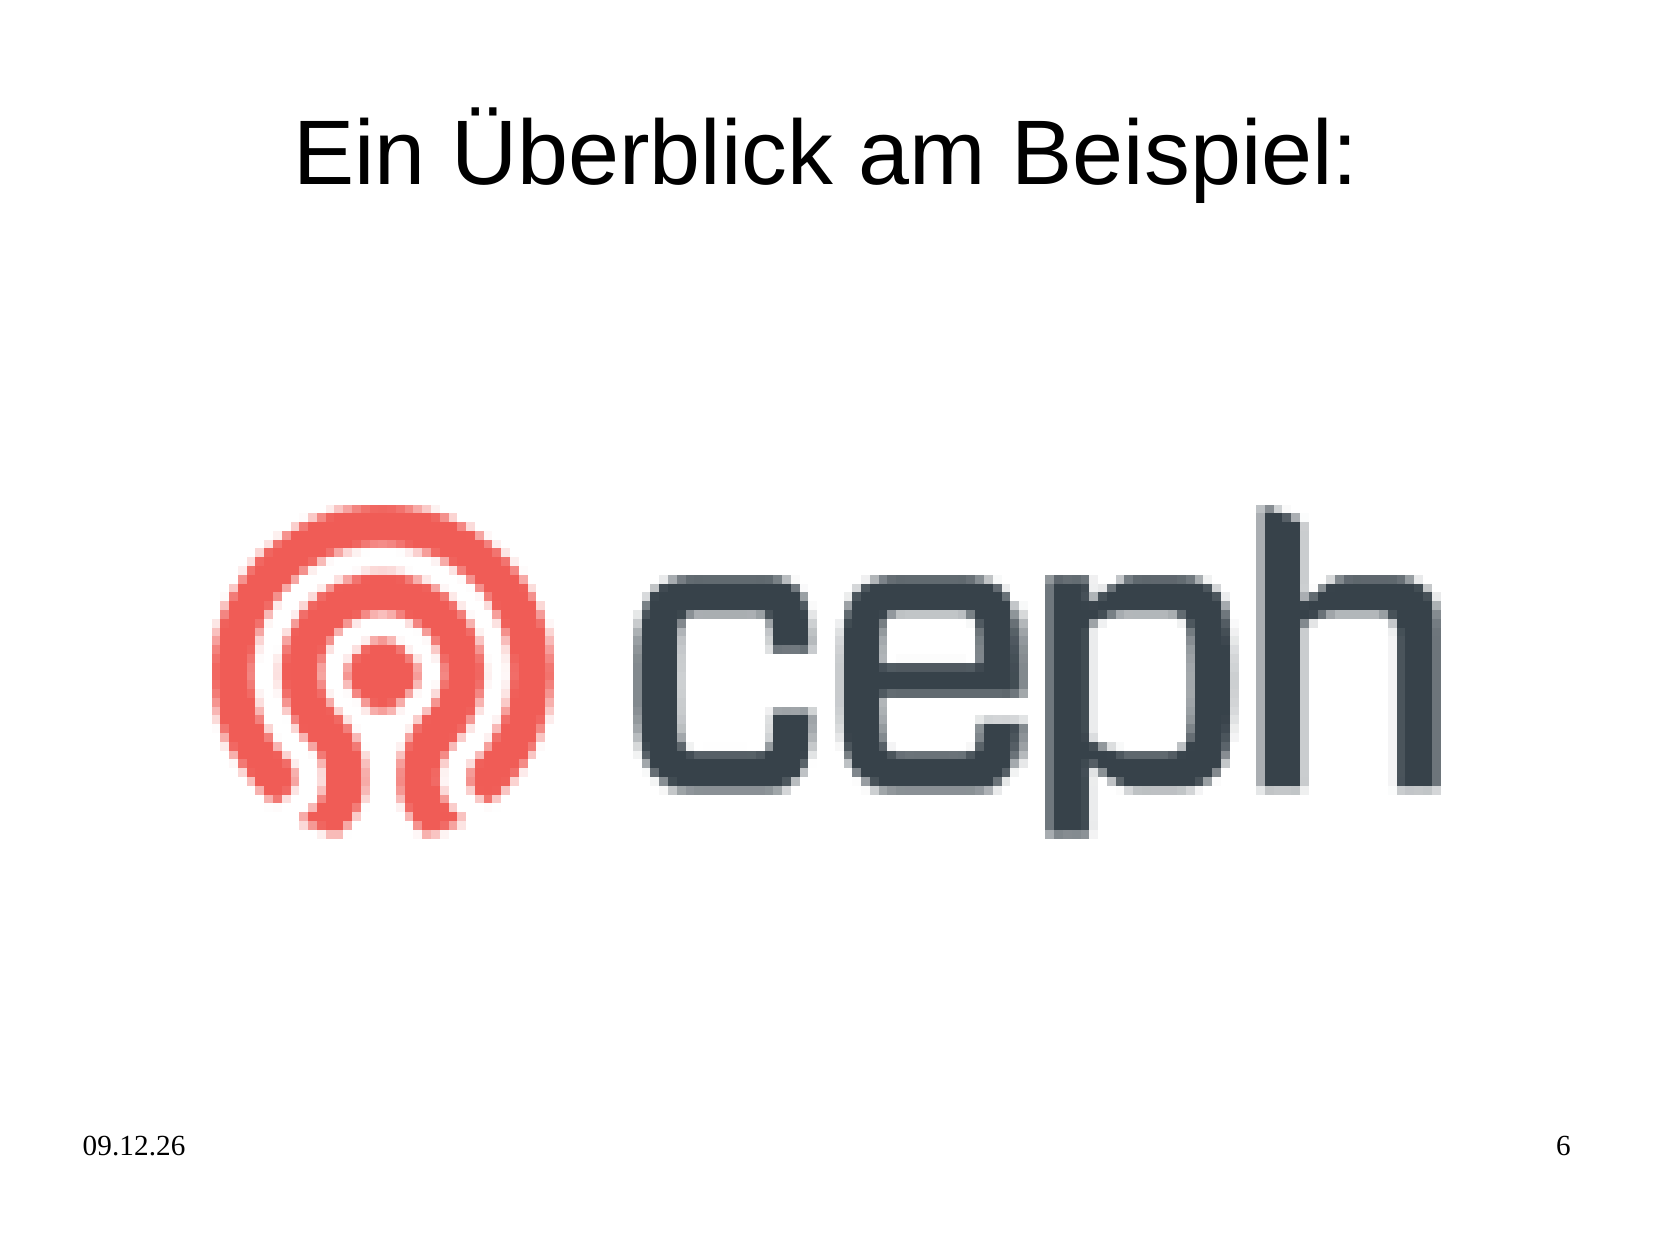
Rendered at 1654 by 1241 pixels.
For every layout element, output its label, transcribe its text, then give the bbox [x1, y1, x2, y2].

title Ein Überblick am Beispiel: [82, 49, 1571, 257]
picture [212, 505, 1441, 839]
